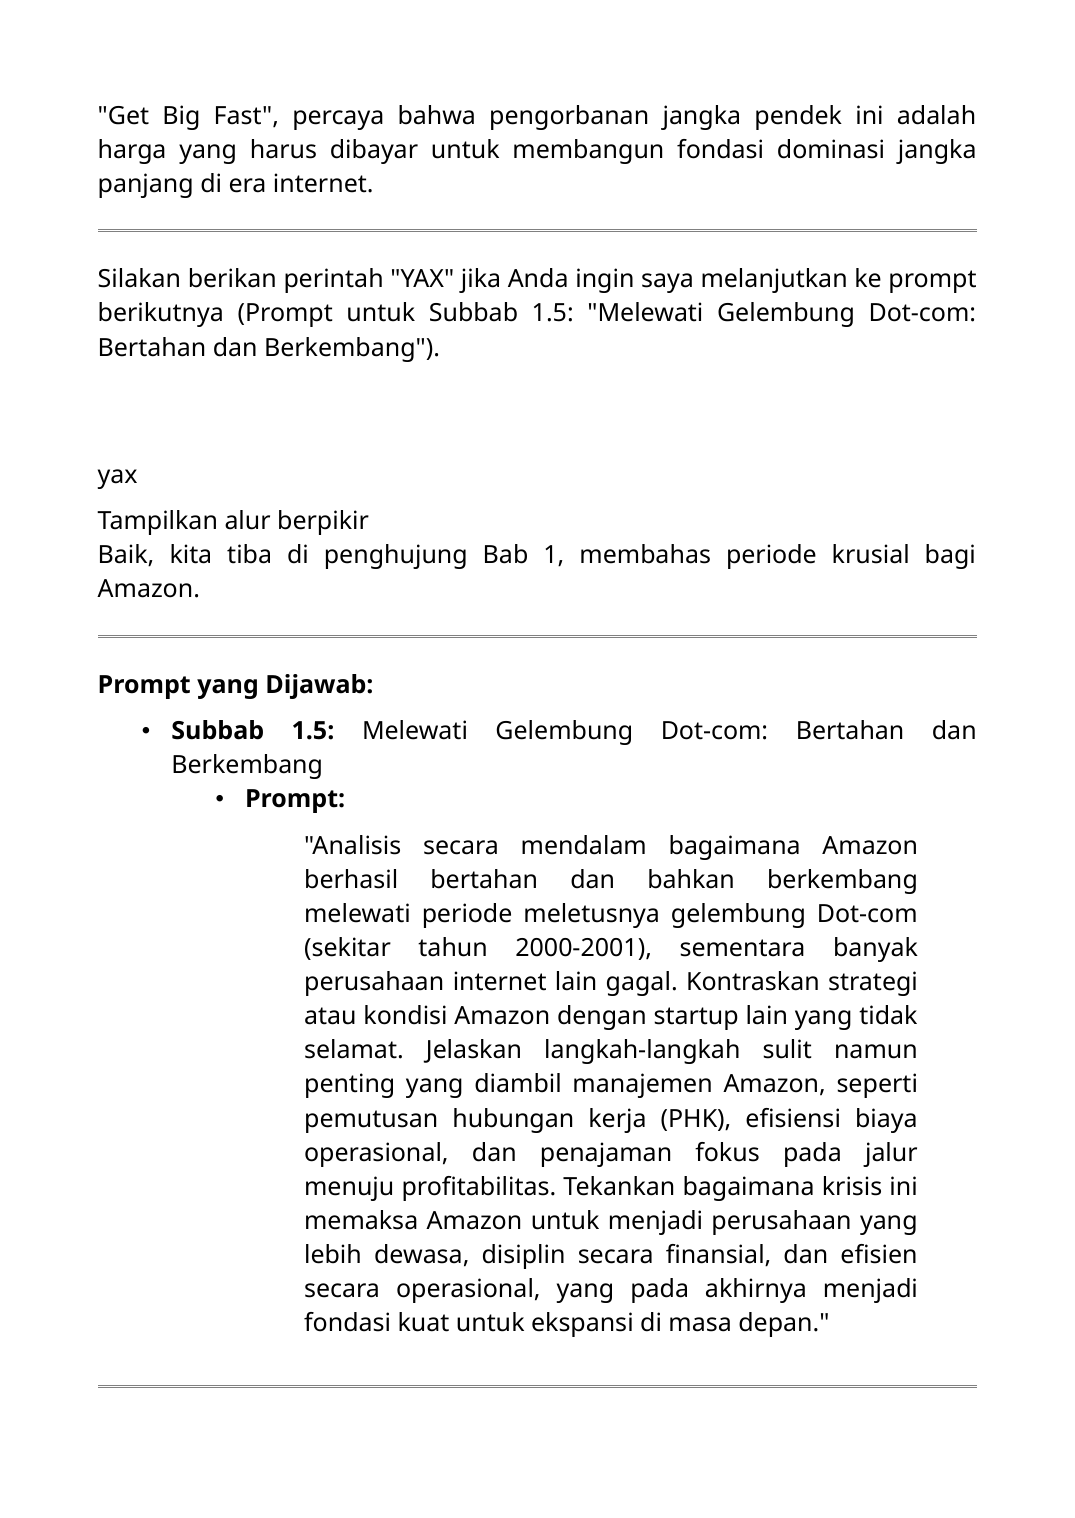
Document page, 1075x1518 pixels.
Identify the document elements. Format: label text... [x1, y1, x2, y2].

list Subbab 1.5: Melewati Gelembung Dot-com: Bertahan dan Berkembang [142, 713, 977, 781]
text Baik, kita tiba di penghujung Bab 1, membahas periode krusial bagi Amazon. [97, 537, 977, 605]
text "Get Big Fast", percaya bahwa pengorbanan jangka pendek ini adalah harga yang harus dibayar untuk membangun fondasi dominasi jangka panjang di era internet. [97, 97, 977, 200]
list Prompt: [215, 781, 977, 815]
text Prompt yang Dijawab: [97, 666, 977, 701]
text Silakan berikan perintah "YAX" jika Anda ingin saya melanjutkan ke prompt berikutnya (Prompt untuk Subbab 1.5: "Melewati Gelembung Dot-com: Bertahan dan Berkembang"). [97, 261, 977, 363]
list "Analisis secara mendalam bagaimana Amazon berhasil bertahan dan bahkan berkembang melewati periode meletusnya gelembung Dot-com (sekitar tahun 2000-2001), sementara banyak perusahaan internet lain gagal. Kontraskan strategi atau kondisi Amazon dengan startup lain yang tidak selamat. Jelaskan langkah-langkah sulit namun penting yang diambil manajemen Amazon, seperti pemutusan hubungan kerja (PHK), efisiensi biaya operasional, dan penajaman fokus pada jalur menuju profitabilitas. Tekankan bagaimana krisis ini memaksa Amazon untuk menjadi perusahaan yang lebih dewasa, disiplin secara finansial, dan efisien secara operasional, yang pada akhirnya menjadi fondasi kuat untuk ekspansi di masa depan." [274, 828, 918, 1339]
text yax [97, 456, 977, 490]
text Tampilkan alur berpikir [97, 503, 977, 537]
